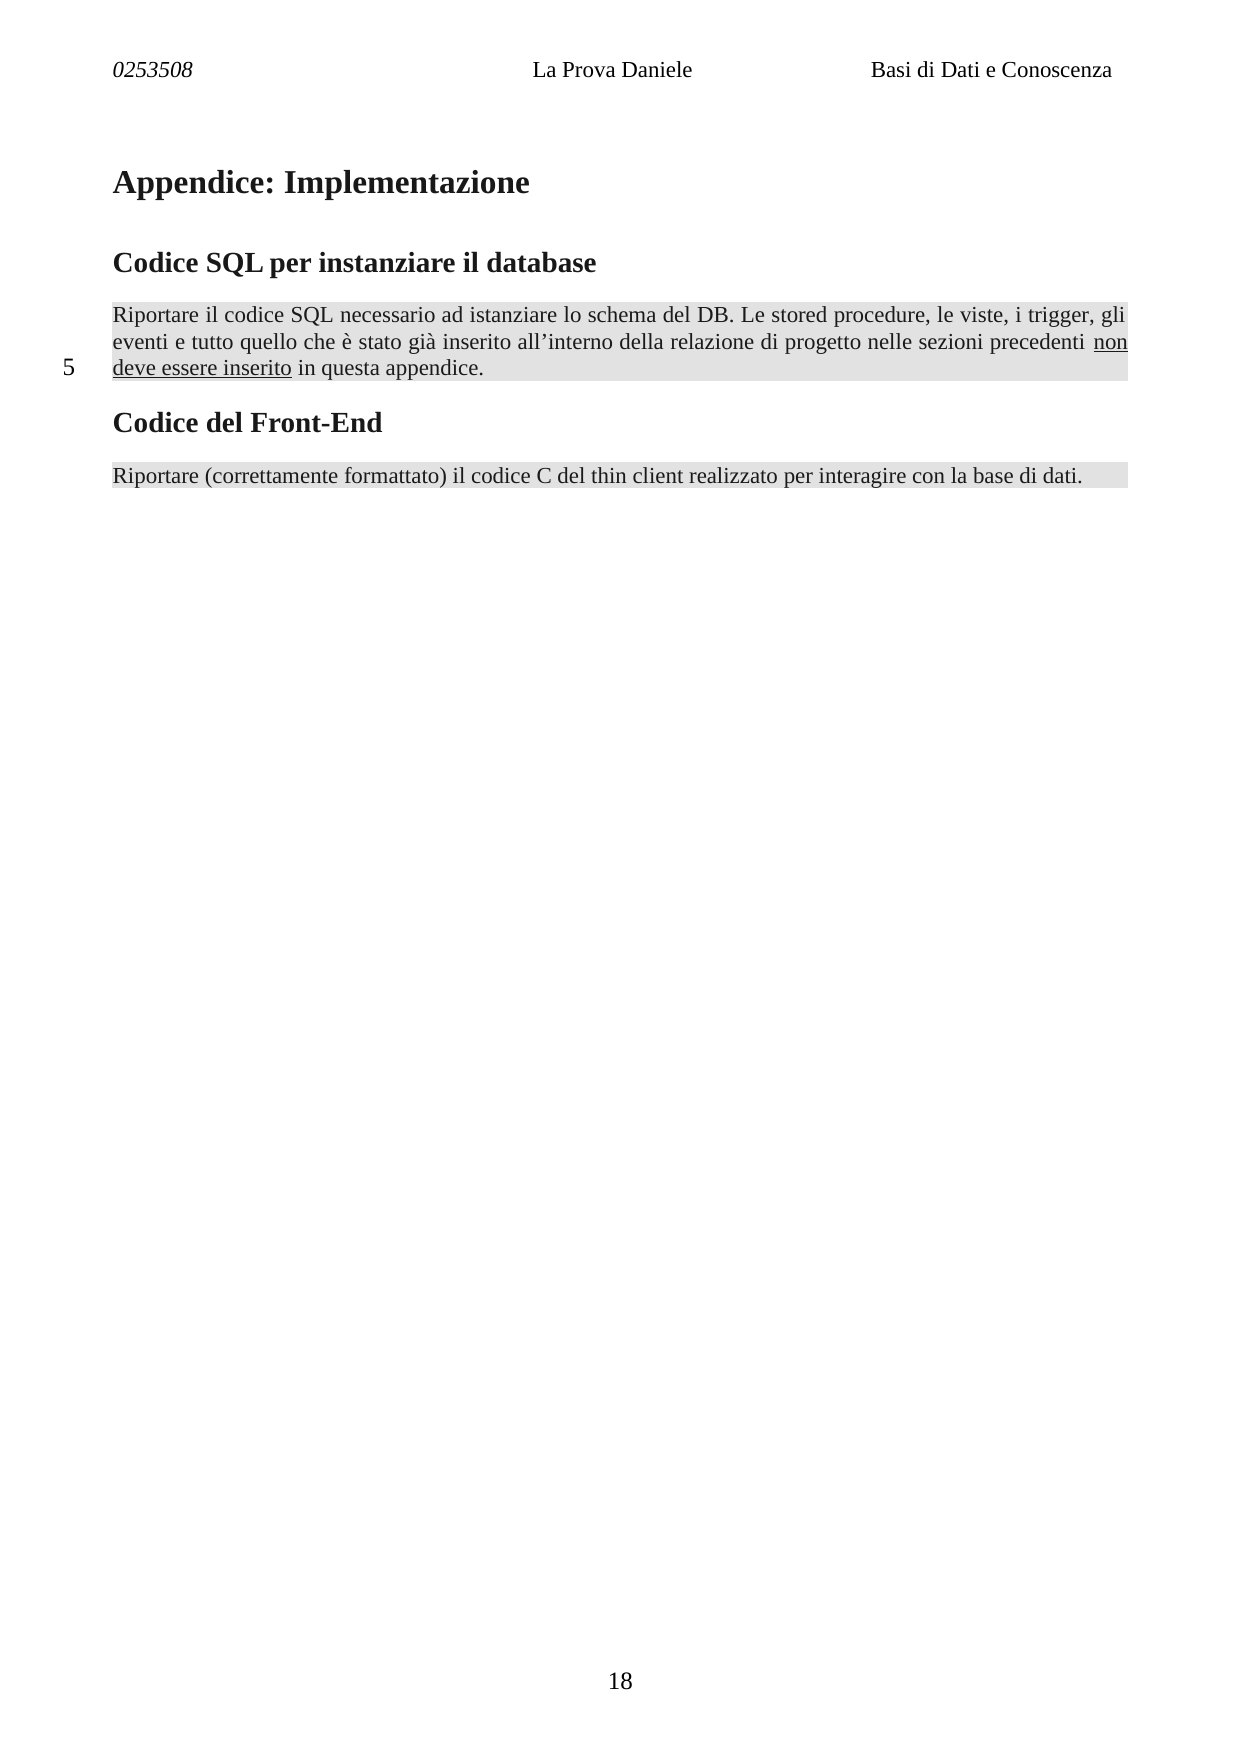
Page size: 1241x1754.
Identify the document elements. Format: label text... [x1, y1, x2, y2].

subtitle Codice del Front-End [112, 406, 1128, 439]
subtitle Codice SQL per instanziare il database [112, 245, 1128, 278]
text Riportare (correttamente formattato) il codice C del thin client realizzato per interagire con la base di dati. [112, 462, 1128, 488]
text Riportare il codice SQL necessario ad istanziare lo schema del DB. Le stored procedure, le viste, i trigger, gli eventi e tutto quello che è stato già inserito all’interno della relazione di progetto nelle sezioni precedenti non deve essere inserito in questa appendice. [112, 302, 1128, 381]
subtitle Appendice: Implementazione [112, 162, 1128, 201]
